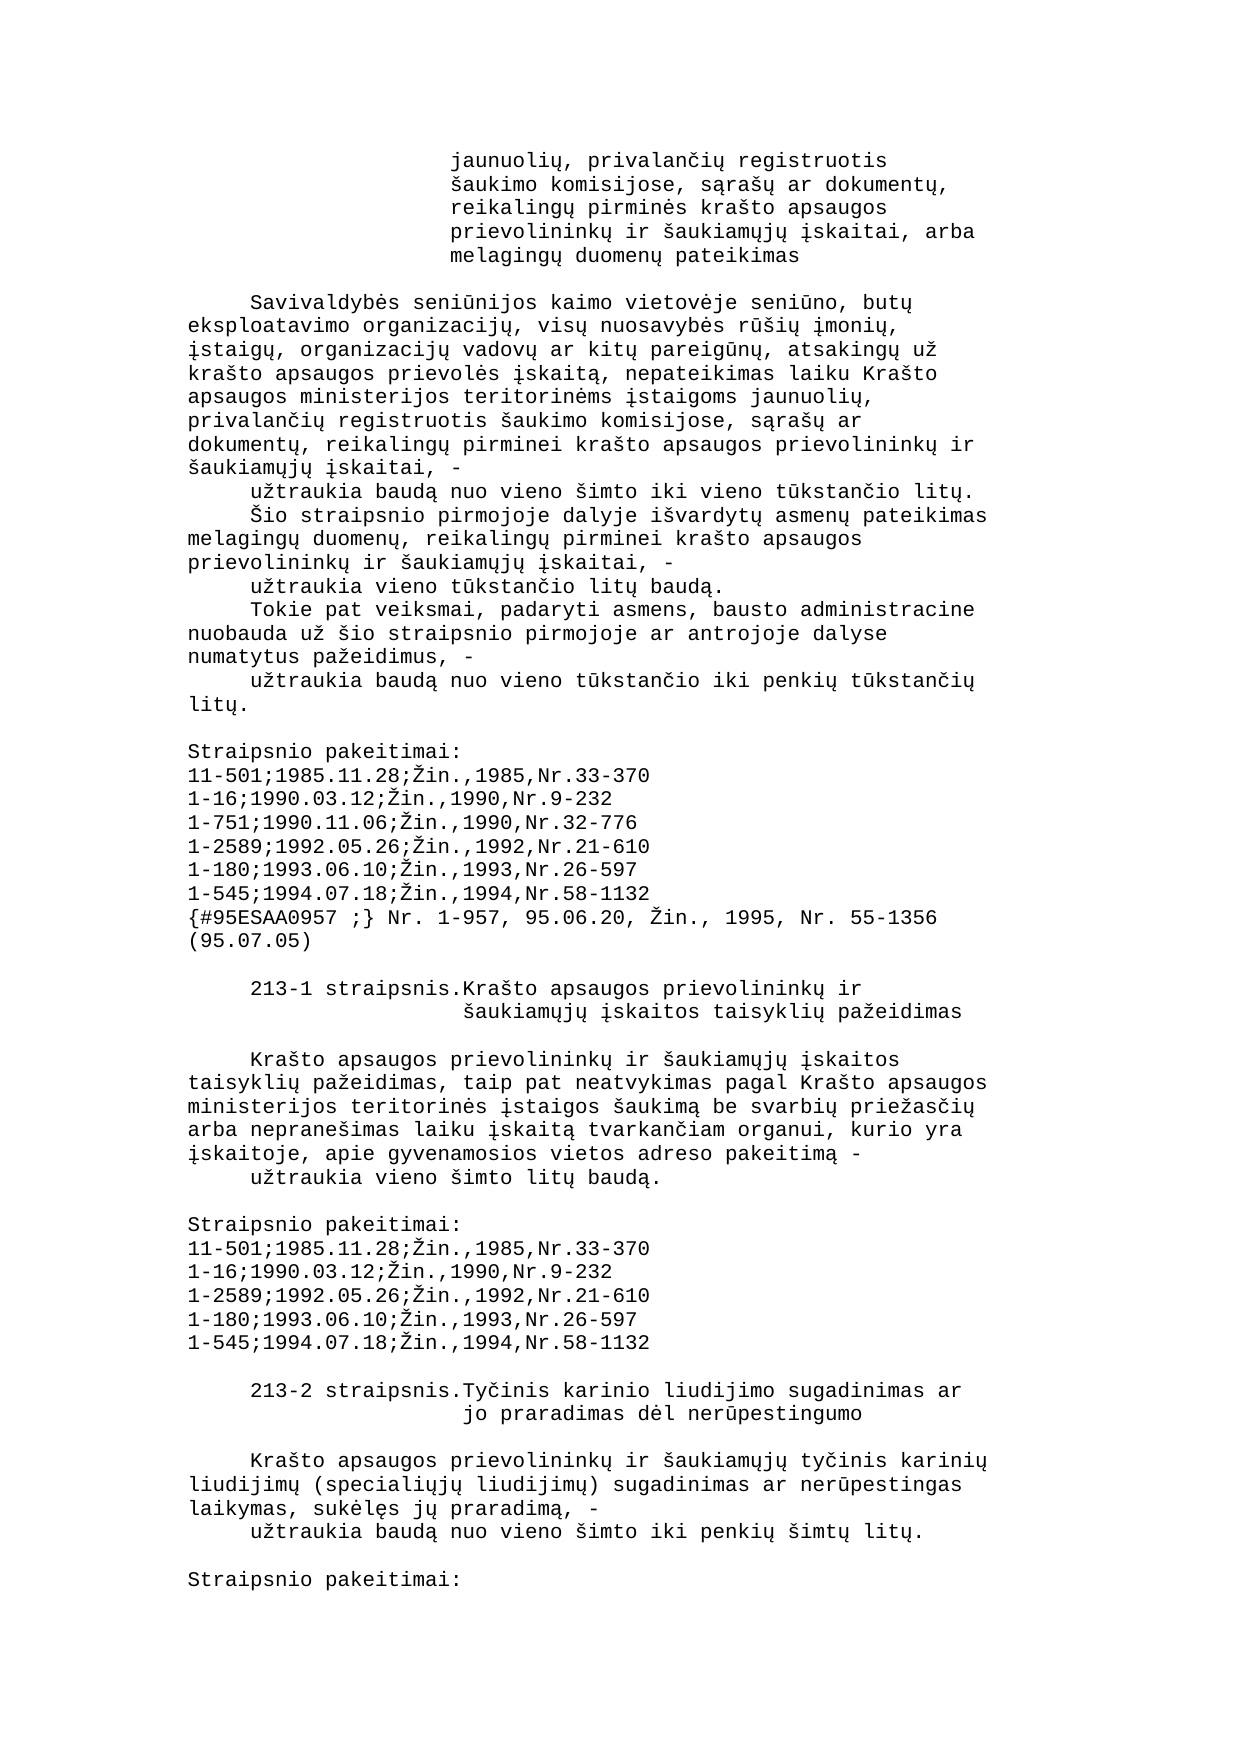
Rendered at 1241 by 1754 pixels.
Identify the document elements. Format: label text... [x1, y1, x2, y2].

text Šio straipsnio pirmojoje dalyje išvardytų asmenų pateikimas [187, 505, 1053, 528]
text 213-1 straipsnis.Krašto apsaugos prievolininkų ir [187, 978, 1053, 1001]
text Straipsnio pakeitimai: [187, 741, 1053, 765]
text ministerijos teritorinės įstaigos šaukimą be svarbių priežasčių [187, 1096, 1053, 1119]
text 11-501;1985.11.28;Žin.,1985,Nr.33-370 [187, 1238, 1053, 1261]
text užtraukia vieno tūkstančio litų baudą. [187, 576, 1053, 599]
text 1-2589;1992.05.26;Žin.,1992,Nr.21-610 [187, 836, 1053, 859]
text Krašto apsaugos prievolininkų ir šaukiamųjų tyčinis karinių [187, 1451, 1053, 1474]
text 1-2589;1992.05.26;Žin.,1992,Nr.21-610 [187, 1285, 1053, 1309]
text melagingų duomenų pateikimas [187, 244, 1053, 268]
text šaukimo komisijose, sąrašų ar dokumentų, [187, 174, 1053, 197]
text krašto apsaugos prievolės įskaitą, nepateikimas laiku Krašto [187, 363, 1053, 386]
text dokumentų, reikalingų pirminei krašto apsaugos prievolininkų ir [187, 434, 1053, 457]
text reikalingų pirminės krašto apsaugos [187, 197, 1053, 221]
text 1-16;1990.03.12;Žin.,1990,Nr.9-232 [187, 788, 1053, 812]
text užtraukia vieno šimto litų baudą. [187, 1167, 1053, 1190]
text 1-180;1993.06.10;Žin.,1993,Nr.26-597 [187, 859, 1053, 883]
text užtraukia baudą nuo vieno šimto iki penkių šimtų litų. [187, 1521, 1053, 1545]
text arba nepranešimas laiku įskaitą tvarkančiam organui, kurio yra [187, 1119, 1053, 1143]
text įskaitoje, apie gyvenamosios vietos adreso pakeitimą - [187, 1143, 1053, 1167]
text nuobauda už šio straipsnio pirmojoje ar antrojoje dalyse [187, 623, 1053, 647]
text Krašto apsaugos prievolininkų ir šaukiamųjų įskaitos [187, 1048, 1053, 1072]
text užtraukia baudą nuo vieno tūkstančio iki penkių tūkstančių [187, 670, 1053, 694]
text įstaigų, organizacijų vadovų ar kitų pareigūnų, atsakingų už [187, 339, 1053, 363]
text prievolininkų ir šaukiamųjų įskaitai, - [187, 552, 1053, 576]
text 1-180;1993.06.10;Žin.,1993,Nr.26-597 [187, 1309, 1053, 1332]
text prievolininkų ir šaukiamųjų įskaitai, arba [187, 221, 1053, 244]
text 213-2 straipsnis.Tyčinis karinio liudijimo sugadinimas ar [187, 1379, 1053, 1403]
text šaukiamųjų įskaitai, - [187, 457, 1053, 481]
text litų. [187, 694, 1053, 717]
text užtraukia baudą nuo vieno šimto iki vieno tūkstančio litų. [187, 481, 1053, 505]
text 11-501;1985.11.28;Žin.,1985,Nr.33-370 [187, 765, 1053, 788]
text 1-545;1994.07.18;Žin.,1994,Nr.58-1132 [187, 1332, 1053, 1356]
text šaukiamųjų įskaitos taisyklių pažeidimas [187, 1001, 1053, 1025]
text Straipsnio pakeitimai: [187, 1569, 1053, 1592]
text Tokie pat veiksmai, padaryti asmens, bausto administracine [187, 599, 1053, 623]
text Straipsnio pakeitimai: [187, 1214, 1053, 1238]
text 1-751;1990.11.06;Žin.,1990,Nr.32-776 [187, 812, 1053, 836]
text eksploatavimo organizacijų, visų nuosavybės rūšių įmonių, [187, 316, 1053, 339]
text 1-16;1990.03.12;Žin.,1990,Nr.9-232 [187, 1261, 1053, 1285]
text numatytus pažeidimus, - [187, 647, 1053, 670]
text jo praradimas dėl nerūpestingumo [187, 1403, 1053, 1427]
text apsaugos ministerijos teritorinėms įstaigoms jaunuolių, [187, 386, 1053, 410]
text laikymas, sukėlęs jų praradimą, - [187, 1498, 1053, 1521]
text privalančių registruotis šaukimo komisijose, sąrašų ar [187, 410, 1053, 434]
text jaunuolių, privalančių registruotis [187, 150, 1053, 174]
text taisyklių pažeidimas, taip pat neatvykimas pagal Krašto apsaugos [187, 1072, 1053, 1096]
text 1-545;1994.07.18;Žin.,1994,Nr.58-1132 [187, 883, 1053, 907]
text melagingų duomenų, reikalingų pirminei krašto apsaugos [187, 528, 1053, 552]
text liudijimų (specialiųjų liudijimų) sugadinimas ar nerūpestingas [187, 1474, 1053, 1498]
text {#95ESAA0957 ;} Nr. 1-957, 95.06.20, Žin., 1995, Nr. 55-1356 (95.07.05) [187, 907, 1053, 954]
text Savivaldybės seniūnijos kaimo vietovėje seniūno, butų [187, 292, 1053, 316]
